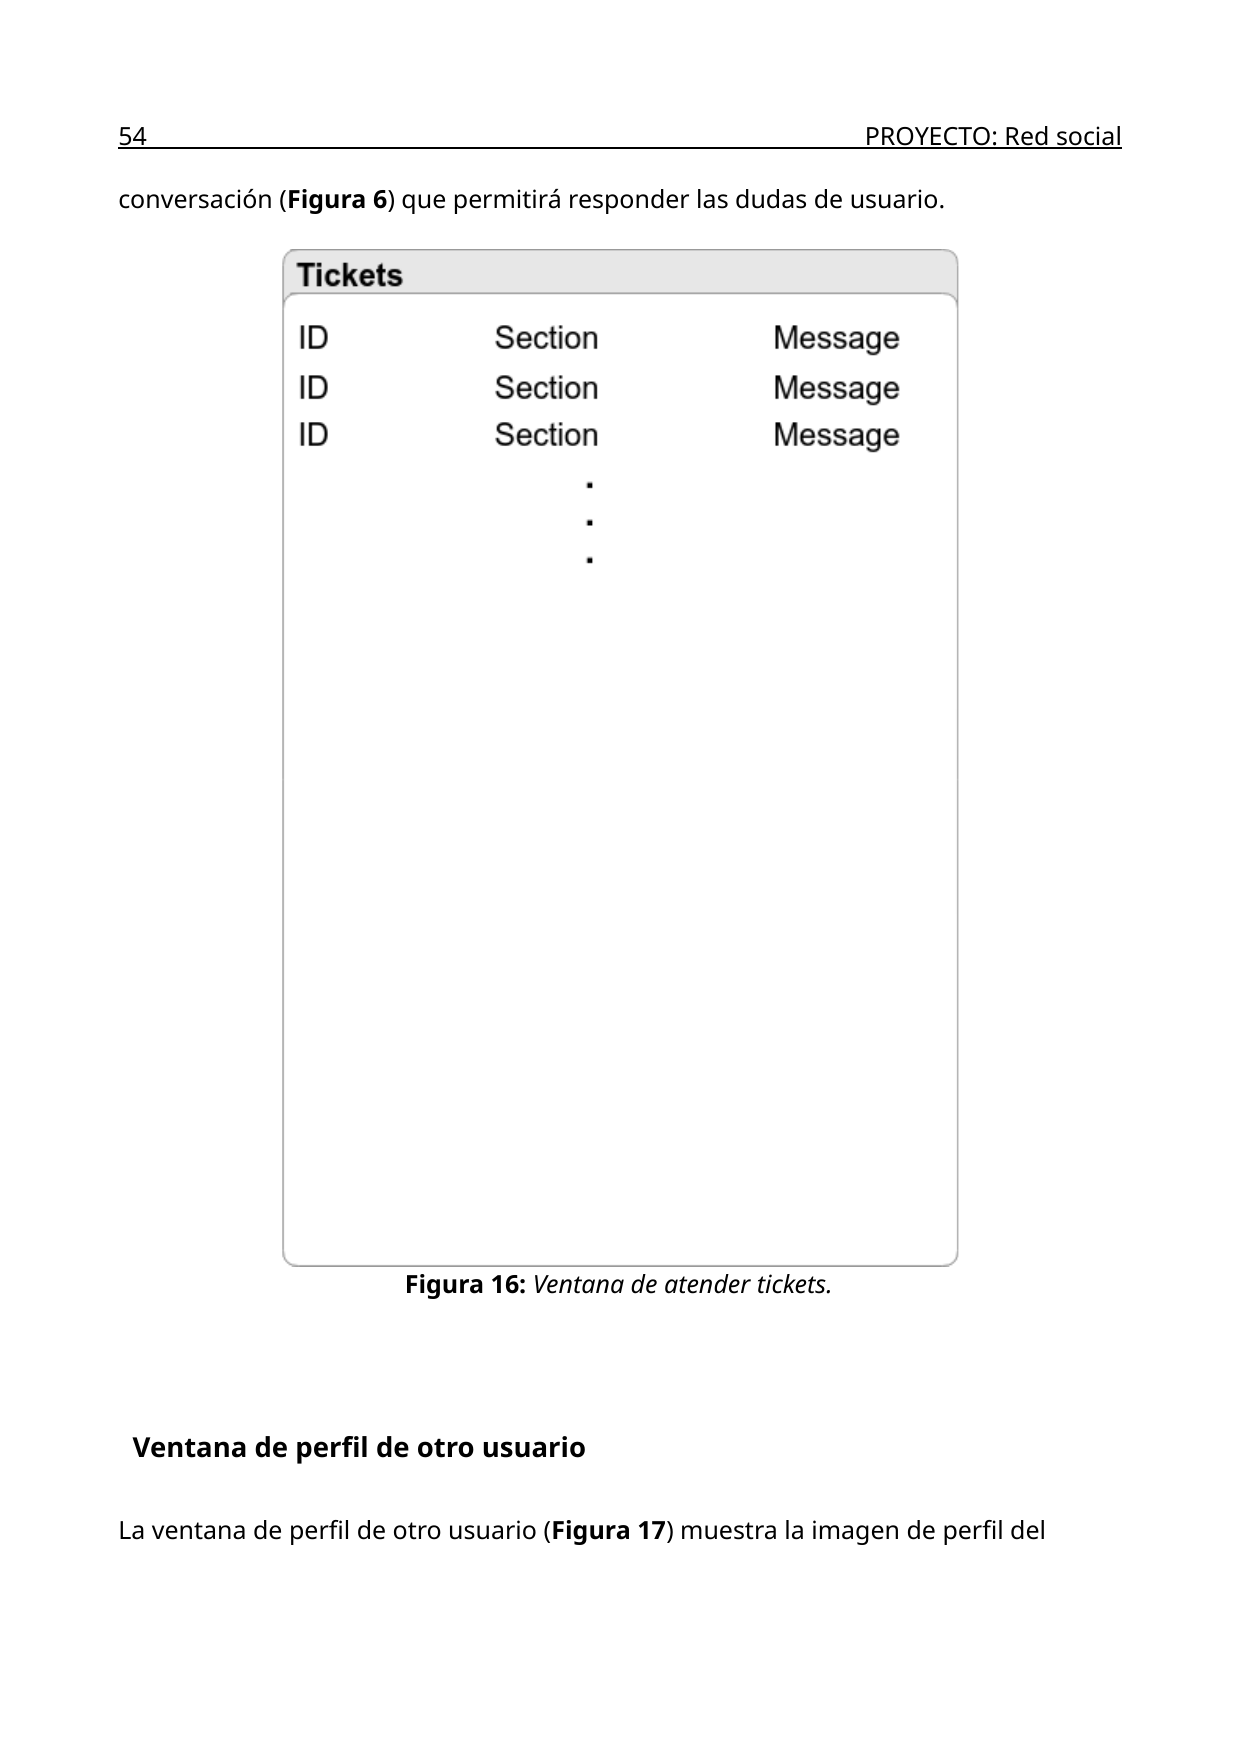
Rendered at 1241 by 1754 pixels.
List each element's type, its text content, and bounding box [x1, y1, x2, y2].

text conversación (Figura 6) que permitirá responder las dudas de usuario. [118, 182, 1122, 216]
text Figura 16: Ventana de atender tickets. [118, 1267, 1122, 1301]
text La ventana de perfil de otro usuario (Figura 17) muestra la imagen de perfil del [118, 1512, 1122, 1546]
picture [281, 249, 959, 1267]
subtitle Ventana de perfil de otro usuario [118, 1428, 1122, 1466]
